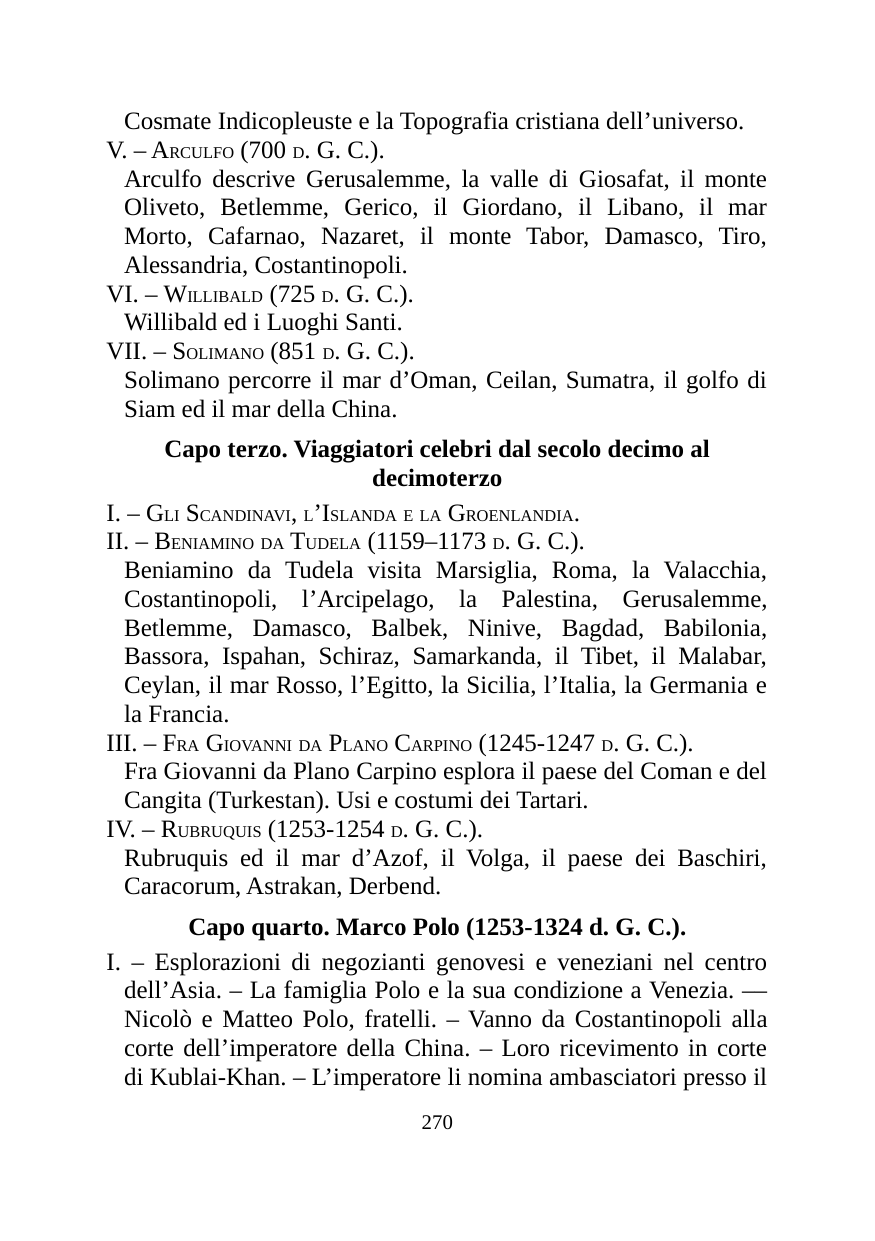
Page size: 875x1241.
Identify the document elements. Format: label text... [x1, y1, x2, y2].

text I. – Gli Scandinavi, l’Islanda e la Groenlandia. [106, 498, 768, 526]
text VI. – Willibald (725 d. G. C.). [106, 279, 768, 307]
text Capo quarto. Marco Polo (1253-1324 d. G. C.). [106, 912, 768, 941]
text Willibald ed i Luoghi Santi. [124, 307, 768, 336]
text V. – Arculfo (700 d. G. C.). [106, 135, 768, 164]
text I. – Esplorazioni di negozianti genovesi e veneziani nel centro dell’Asia. – La famiglia Polo e la sua condizione a Venezia. –– Nicolò e Matteo Polo, fratelli. – Vanno da Costantinopoli alla corte dell’imperatore della China. – Loro ricevimento in corte di Kublai-Khan. – L’imperatore li nomina ambasciatori presso il [106, 947, 768, 1090]
text IV. – Rubruquis (1253-1254 d. G. C.). [106, 814, 768, 843]
text VII. – Solimano (851 d. G. C.). [106, 336, 768, 365]
text Arculfo descrive Gerusalemme, la valle di Giosafat, il monte Oliveto, Betlemme, Gerico, il Giordano, il Libano, il mar Morto, Cafarnao, Nazaret, il monte Tabor, Damasco, Tiro, Alessandria, Costantinopoli. [124, 164, 768, 279]
text Fra Giovanni da Plano Carpino esplora il paese del Coman e del Cangita (Turkestan). Usi e costumi dei Tartari. [124, 756, 768, 814]
text Rubruquis ed il mar d’Azof, il Volga, il paese dei Baschiri, Caracorum, Astrakan, Derbend. [124, 843, 768, 900]
text Beniamino da Tudela visita Marsiglia, Roma, la Valacchia, Costantinopoli, l’Arcipelago, la Palestina, Gerusalemme, Betlemme, Damasco, Balbek, Ninive, Bagdad, Babilonia, Bassora, Ispahan, Schiraz, Samarkanda, il Tibet, il Malabar, Ceylan, il mar Rosso, l’Egitto, la Sicilia, l’Italia, la Germania e la Francia. [124, 555, 768, 728]
text Solimano percorre il mar d’Oman, Ceilan, Sumatra, il golfo di Siam ed il mar della China. [124, 365, 768, 422]
text III. – Fra Giovanni da Plano Carpino (1245-1247 d. G. C.). [106, 728, 768, 756]
text Capo terzo. Viaggiatori celebri dal secolo decimo al decimoterzo [106, 434, 768, 492]
text II. – Beniamino da Tudela (1159–1173 d. G. C.). [106, 526, 768, 555]
text Cosmate Indicopleuste e la Topografia cristiana dell’universo. [124, 106, 768, 135]
